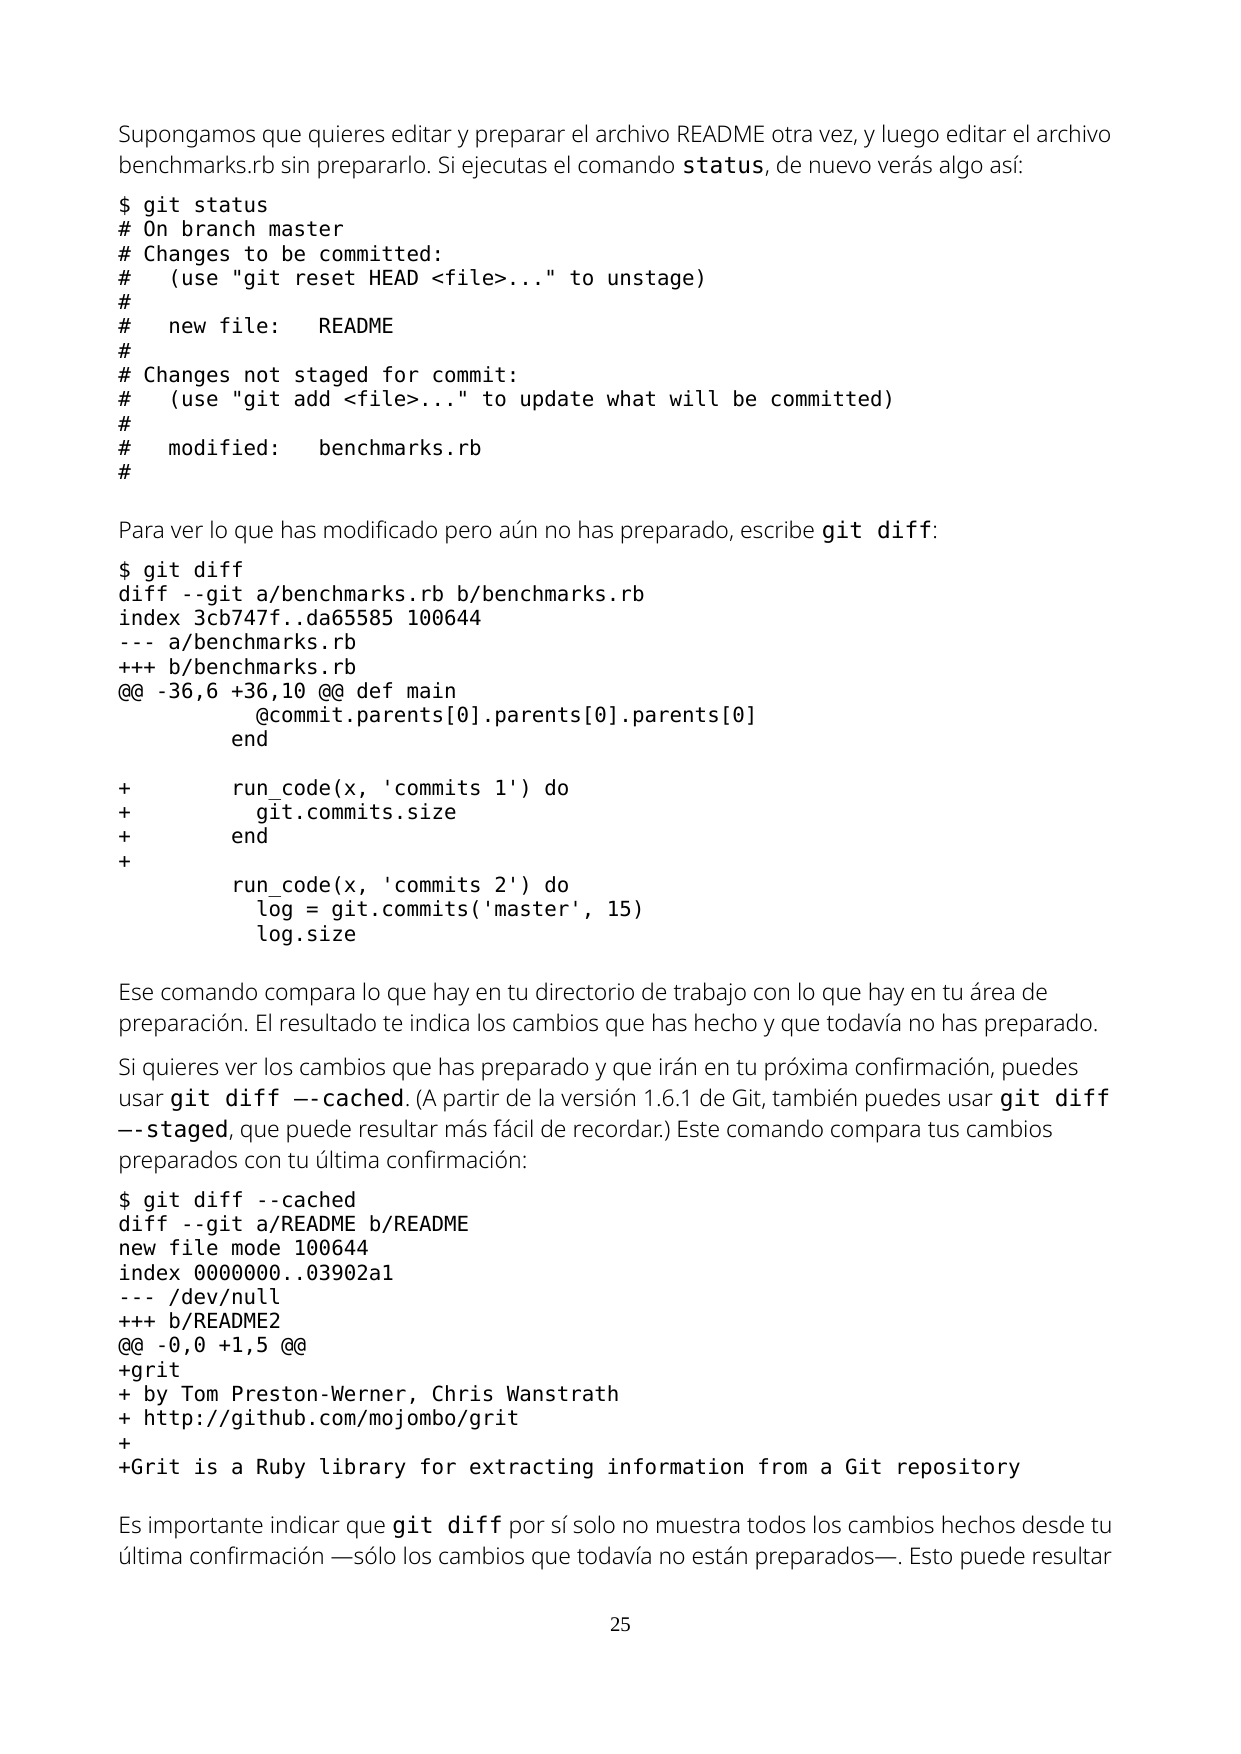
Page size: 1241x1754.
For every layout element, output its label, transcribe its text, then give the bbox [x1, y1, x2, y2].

text $ git diff --cached [118, 1188, 1122, 1212]
text log.size [118, 922, 1122, 946]
text # (use "git add <file>..." to update what will be committed) [118, 387, 1122, 412]
text # new file: README [118, 314, 1122, 339]
text end [118, 727, 1122, 752]
text +++ b/benchmarks.rb [118, 655, 1122, 679]
text + run_code(x, 'commits 1') do [118, 776, 1122, 800]
text # On branch master [118, 217, 1122, 242]
text Para ver lo que has modificado pero aún no has preparado, escribe git diff: [118, 514, 1122, 545]
text # (use "git reset HEAD <file>..." to unstage) [118, 266, 1122, 290]
text log = git.commits('master', 15) [118, 897, 1122, 922]
text $ git status [118, 193, 1122, 217]
text @@ -0,0 +1,5 @@ [118, 1333, 1122, 1358]
text +Grit is a Ruby library for extracting information from a Git repository [118, 1455, 1122, 1479]
text --- a/benchmarks.rb [118, 630, 1122, 655]
text index 0000000..03902a1 [118, 1261, 1122, 1285]
text + [118, 849, 1122, 873]
text diff --git a/README b/README [118, 1212, 1122, 1236]
text # Changes to be committed: [118, 242, 1122, 266]
text $ git diff [118, 558, 1122, 582]
text # [118, 339, 1122, 363]
text + [118, 1431, 1122, 1455]
text Ese comando compara lo que hay en tu directorio de trabajo con lo que hay en tu área de preparación. El resultado te indica los cambios que has hecho y que todavía no has preparado. [118, 975, 1122, 1038]
text Supongamos que quieres editar y preparar el archivo README otra vez, y luego editar el archivo benchmarks.rb sin prepararlo. Si ejecutas el comando status, de nuevo verás algo así: [118, 118, 1122, 181]
text Es importante indicar que git diff por sí solo no muestra todos los cambios hechos desde tu última confirmación —sólo los cambios que todavía no están preparados—. Esto puede resultar [118, 1509, 1122, 1571]
text --- /dev/null [118, 1285, 1122, 1309]
text +++ b/README2 [118, 1309, 1122, 1333]
text # modified: benchmarks.rb [118, 436, 1122, 460]
text diff --git a/benchmarks.rb b/benchmarks.rb [118, 582, 1122, 606]
text new file mode 100644 [118, 1236, 1122, 1261]
text # Changes not staged for commit: [118, 363, 1122, 387]
text index 3cb747f..da65585 100644 [118, 606, 1122, 630]
text +grit [118, 1358, 1122, 1382]
text # [118, 290, 1122, 314]
text + git.commits.size [118, 800, 1122, 824]
text Si quieres ver los cambios que has preparado y que irán en tu próxima confirmación, puedes usar git diff –-cached. (A partir de la versión 1.6.1 de Git, también puedes usar git diff –-staged, que puede resultar más fácil de recordar.) Este comando compara tus cambios preparados con tu última confirmación: [118, 1050, 1122, 1175]
text # [118, 460, 1122, 484]
text run_code(x, 'commits 2') do [118, 873, 1122, 897]
text + end [118, 824, 1122, 849]
text @@ -36,6 +36,10 @@ def main [118, 679, 1122, 703]
text # [118, 412, 1122, 436]
text @commit.parents[0].parents[0].parents[0] [118, 703, 1122, 727]
text + by Tom Preston-Werner, Chris Wanstrath [118, 1382, 1122, 1406]
text + http://github.com/mojombo/grit [118, 1406, 1122, 1431]
